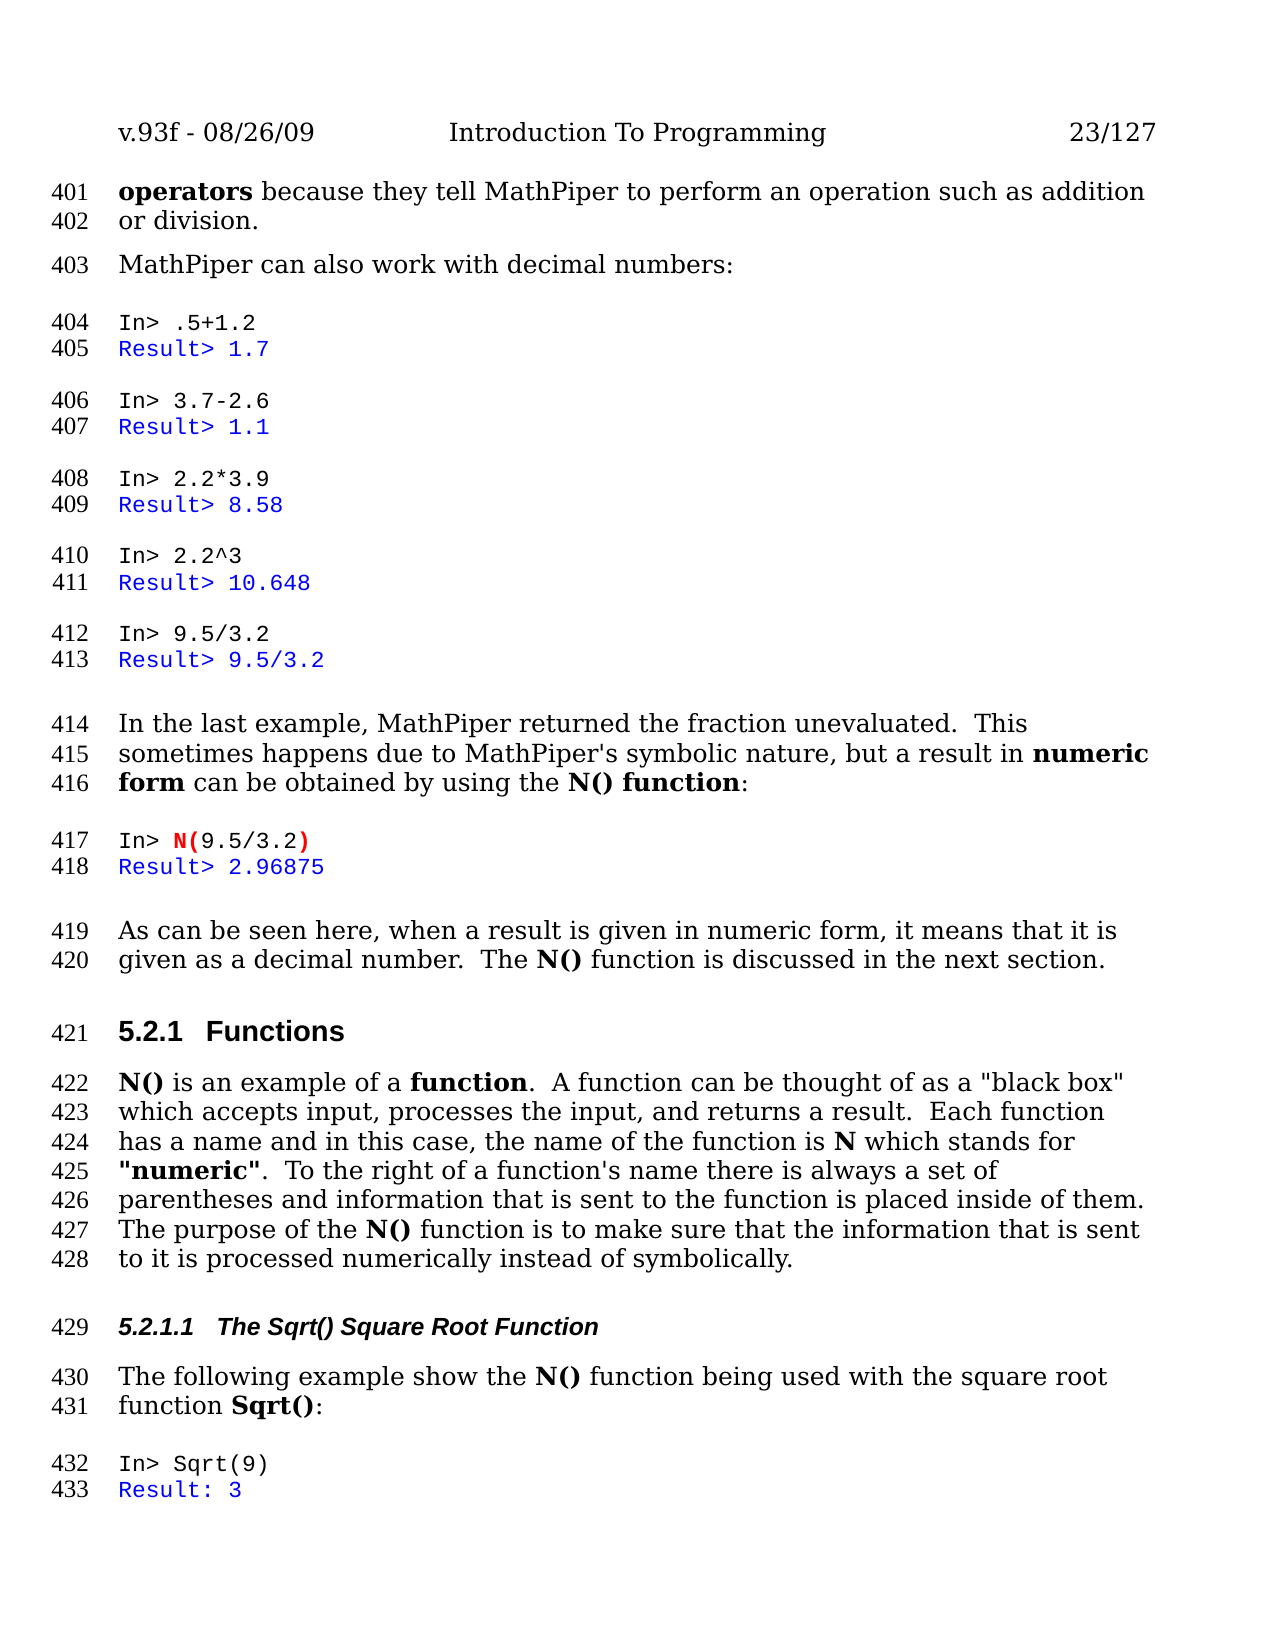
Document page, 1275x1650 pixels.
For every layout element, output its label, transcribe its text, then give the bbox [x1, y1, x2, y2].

text As can be seen here, when a result is given in numeric form, it means that it is given as a decimal number. The N() function is discussed in the next section. [118, 916, 1157, 975]
text Result> 8.58 [118, 493, 1157, 519]
text In> 2.2*3.9 [118, 467, 1157, 493]
text Result> 1.7 [118, 337, 1157, 363]
text Result> 9.5/3.2 [118, 649, 1157, 674]
text In> N(9.5/3.2) [118, 829, 1157, 855]
text In> 3.7-2.6 [118, 389, 1157, 415]
text Result> 1.1 [118, 415, 1157, 441]
text In> Sqrt(9) [118, 1452, 1157, 1478]
text In the last example, MathPiper returned the fraction unevaluated. This sometimes happens due to MathPiper's symbolic nature, but a result in numeric form can be obtained by using the N() function: [118, 709, 1157, 797]
text Result> 2.96875 [118, 855, 1157, 881]
text In> 2.2^3 [118, 545, 1157, 571]
text In> 9.5/3.2 [118, 623, 1157, 649]
text The following example show the N() function being used with the square root function Sqrt(): [118, 1362, 1157, 1421]
subtitle Functions [118, 1014, 1157, 1047]
text N() is an example of a function. A function can be thought of as a "black box" which accepts input, processes the input, and returns a result. Each function has a name and in this case, the name of the function is N which stands for "numeric". To the right of a function's name there is always a set of parentheses and information that is sent to the function is placed inside of them. The purpose of the N() function is to make sure that the information that is sent to it is processed numerically instead of symbolically. [118, 1068, 1157, 1273]
text Result: 3 [118, 1478, 1157, 1504]
text Result> 10.648 [118, 571, 1157, 597]
text MathPiper can also work with decimal numbers: [118, 250, 1157, 279]
subtitle The Sqrt() Square Root Function [118, 1312, 1157, 1341]
text operators because they tell MathPiper to perform an operation such as addition or division. [118, 177, 1157, 235]
text In> .5+1.2 [118, 311, 1157, 337]
